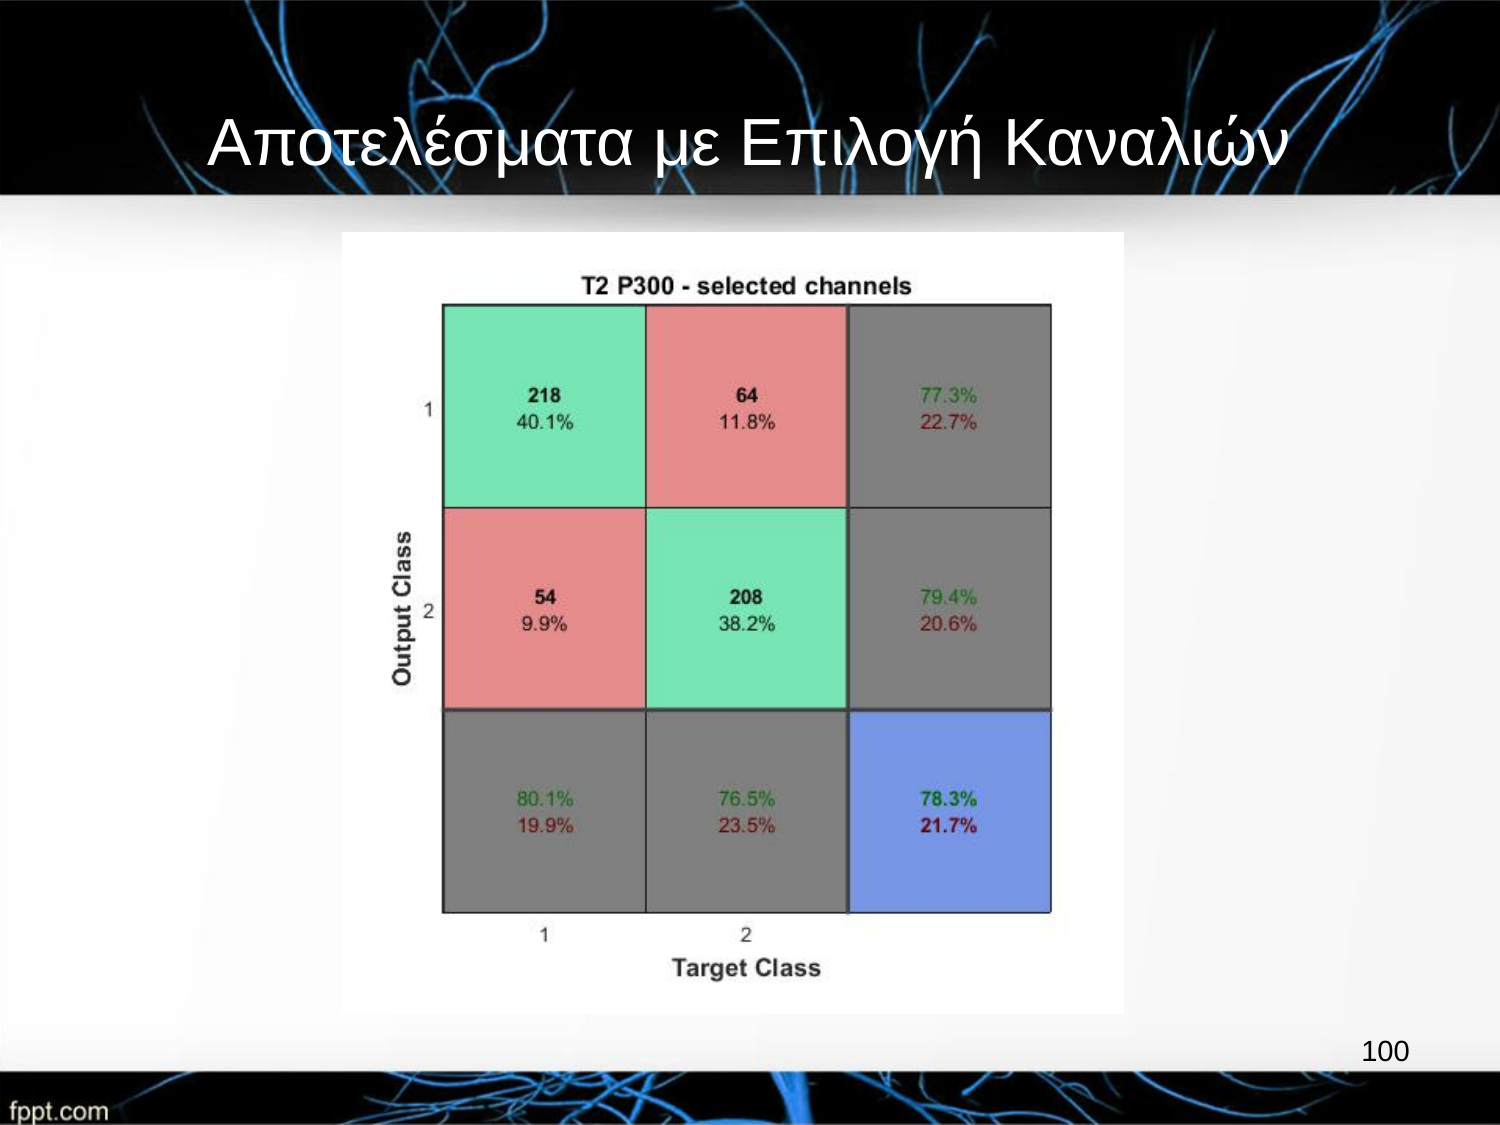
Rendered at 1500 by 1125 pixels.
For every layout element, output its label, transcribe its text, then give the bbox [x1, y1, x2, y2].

picture [0, 0, 1500, 1125]
title Αποτελέσματα με Επιλογή Καναλιών [75, 45, 1425, 233]
